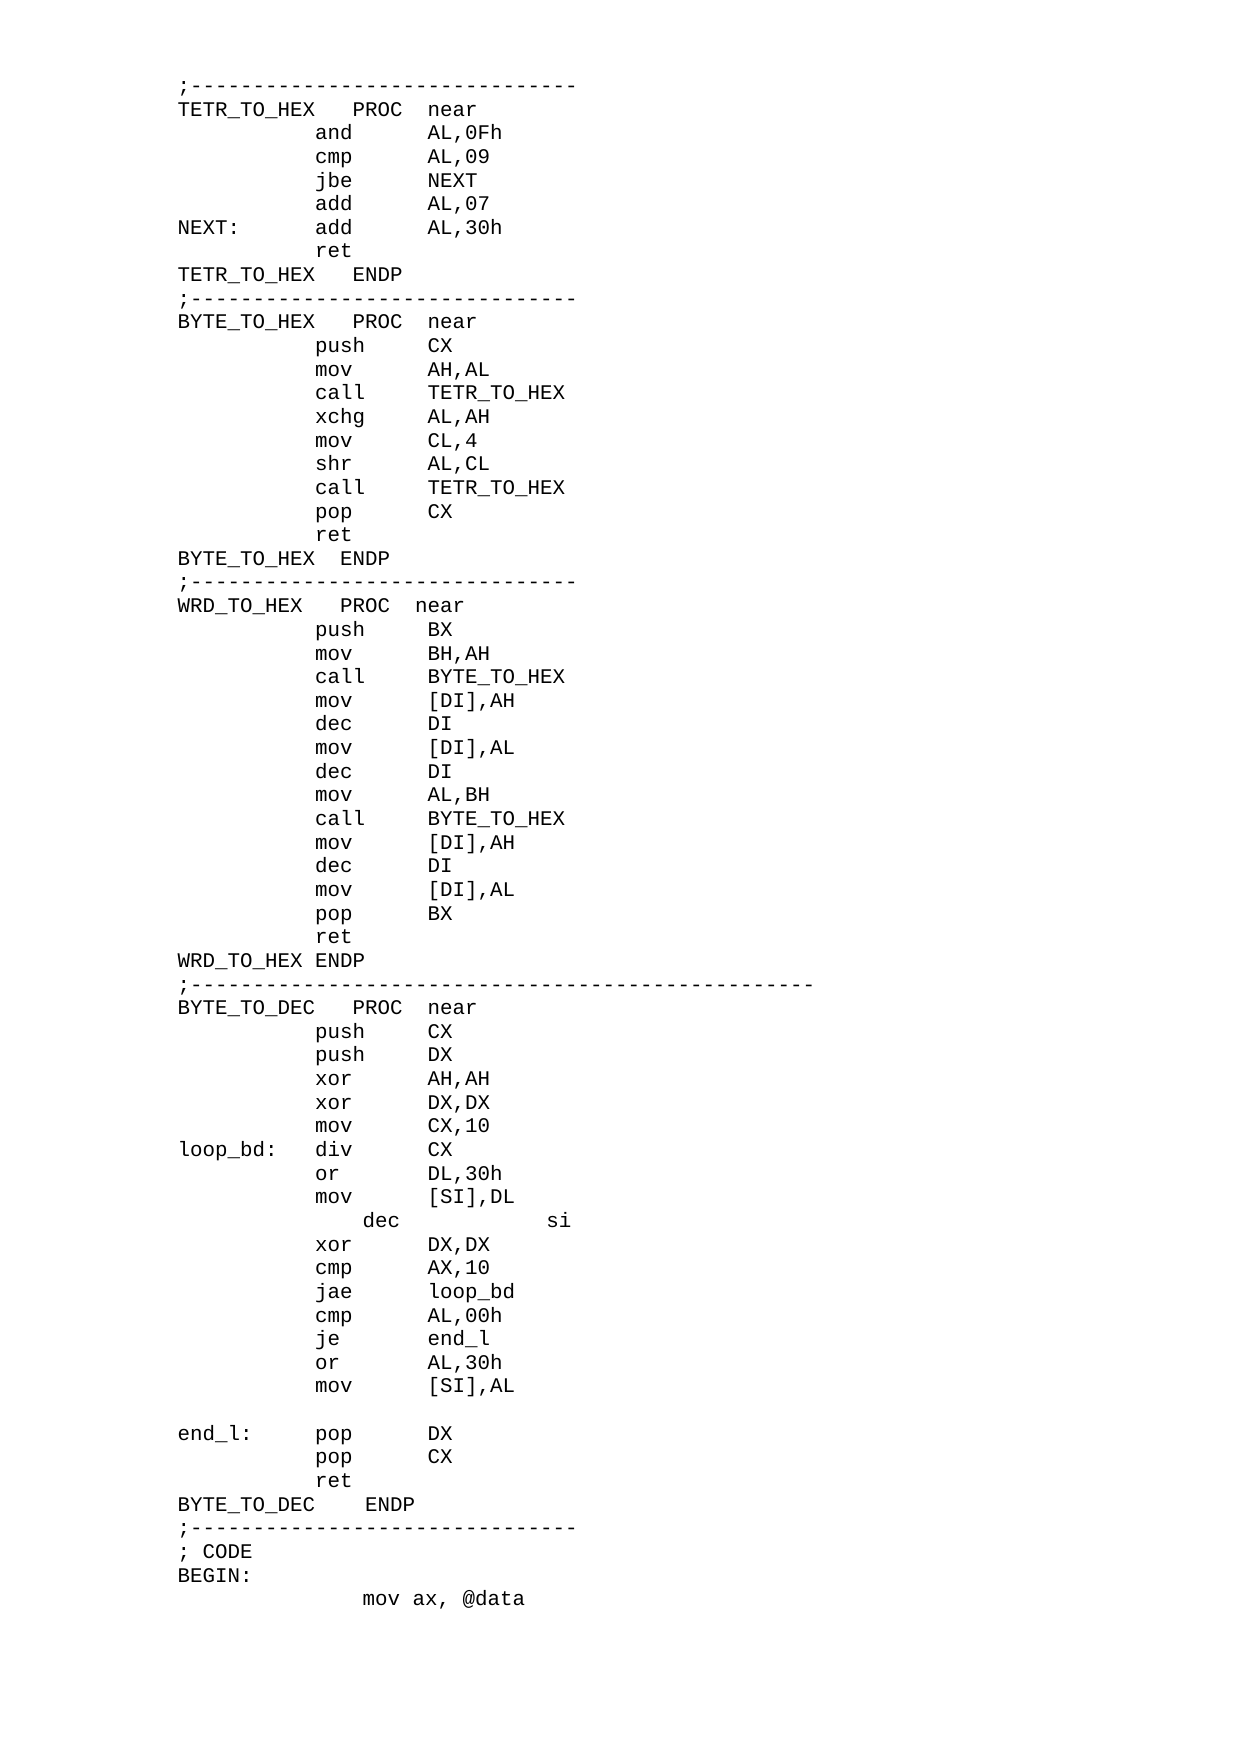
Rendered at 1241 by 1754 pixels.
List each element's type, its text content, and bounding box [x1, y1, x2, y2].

text WRD_TO_HEX ENDP [177, 950, 1152, 973]
text ;-------------------------------------------------- [177, 973, 1152, 997]
text mov AH,AL [177, 359, 1152, 382]
text mov ax, @data [177, 1588, 1152, 1612]
text add AL,07 [177, 193, 1152, 217]
text mov [DI],AL [177, 737, 1152, 761]
text call BYTE_TO_HEX [177, 808, 1152, 832]
text and AL,0Fh [177, 122, 1152, 146]
text dec DI [177, 855, 1152, 879]
text push CX [177, 1021, 1152, 1044]
text call TETR_TO_HEX [177, 382, 1152, 406]
text dec DI [177, 761, 1152, 784]
text ;------------------------------- [177, 572, 1152, 595]
text BYTE_TO_HEX PROC near [177, 311, 1152, 335]
text TETR_TO_HEX ENDP [177, 264, 1152, 288]
text cmp AL,09 [177, 146, 1152, 169]
text or DL,30h [177, 1163, 1152, 1186]
text mov [DI],AH [177, 690, 1152, 713]
text or AL,30h [177, 1352, 1152, 1376]
text end_l: pop DX [177, 1423, 1152, 1446]
text BYTE_TO_HEX ENDP [177, 548, 1152, 572]
text ;------------------------------- [177, 1517, 1152, 1541]
text call BYTE_TO_HEX [177, 666, 1152, 690]
text WRD_TO_HEX PROC near [177, 595, 1152, 619]
text mov [DI],AL [177, 879, 1152, 903]
text mov CL,4 [177, 430, 1152, 453]
text push DX [177, 1044, 1152, 1068]
text xor AH,AH [177, 1068, 1152, 1092]
text call TETR_TO_HEX [177, 477, 1152, 501]
text xor DX,DX [177, 1092, 1152, 1115]
text ; CODE [177, 1541, 1152, 1565]
text mov BH,AH [177, 642, 1152, 666]
text mov [DI],AH [177, 832, 1152, 855]
text push BX [177, 619, 1152, 642]
text ret [177, 241, 1152, 264]
text ret [177, 926, 1152, 950]
text jbe NEXT [177, 169, 1152, 193]
text xchg AL,AH [177, 406, 1152, 430]
text ret [177, 1470, 1152, 1494]
text mov AL,BH [177, 784, 1152, 808]
text NEXT: add AL,30h [177, 217, 1152, 241]
text BEGIN: [177, 1565, 1152, 1588]
text ret [177, 524, 1152, 548]
text ;------------------------------- [177, 288, 1152, 311]
text dec si [177, 1210, 1152, 1234]
text cmp AL,00h [177, 1304, 1152, 1328]
text BYTE_TO_DEC PROC near [177, 997, 1152, 1021]
text jae loop_bd [177, 1281, 1152, 1304]
text mov CX,10 [177, 1115, 1152, 1139]
text TETR_TO_HEX PROC near [177, 99, 1152, 122]
text shr AL,CL [177, 453, 1152, 477]
text xor DX,DX [177, 1234, 1152, 1257]
text push CX [177, 335, 1152, 359]
text dec DI [177, 713, 1152, 737]
text pop BX [177, 903, 1152, 926]
text ;------------------------------- [177, 75, 1152, 99]
text je end_l [177, 1328, 1152, 1352]
text loop_bd: div CX [177, 1139, 1152, 1163]
text pop CX [177, 1446, 1152, 1470]
text mov [SI],AL [177, 1376, 1152, 1399]
text cmp AX,10 [177, 1257, 1152, 1281]
text BYTE_TO_DEC ENDP [177, 1494, 1152, 1517]
text pop CX [177, 501, 1152, 524]
text mov [SI],DL [177, 1186, 1152, 1210]
